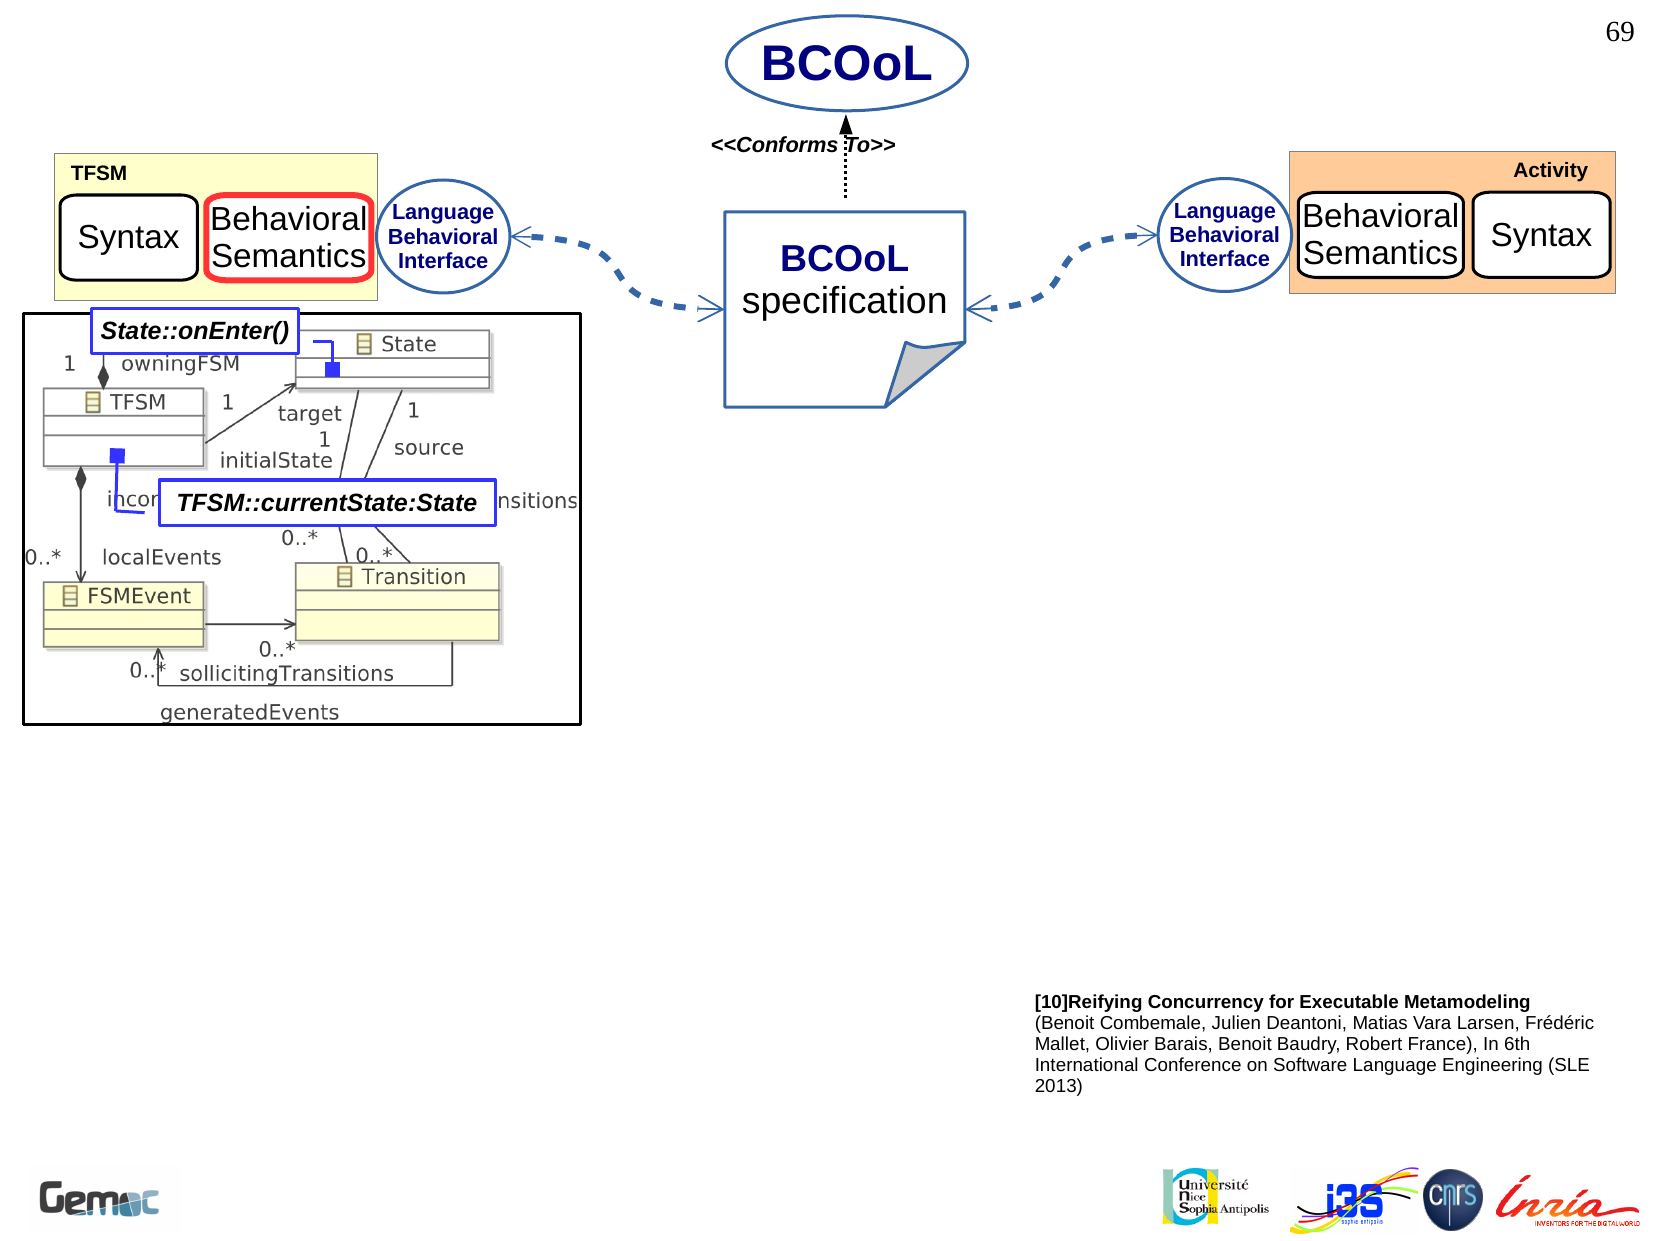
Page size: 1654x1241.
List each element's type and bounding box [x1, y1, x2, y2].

text_box [115, 448, 145, 513]
picture [24, 315, 579, 723]
text_box [312, 341, 333, 377]
text_box [695, 125, 1024, 408]
text_box [159, 480, 495, 525]
text_box [54, 153, 510, 301]
text_box [1158, 151, 1634, 294]
text_box [726, 15, 968, 111]
text_box [92, 309, 298, 354]
text_box [1020, 984, 1618, 1126]
picture [1137, 1150, 1647, 1241]
